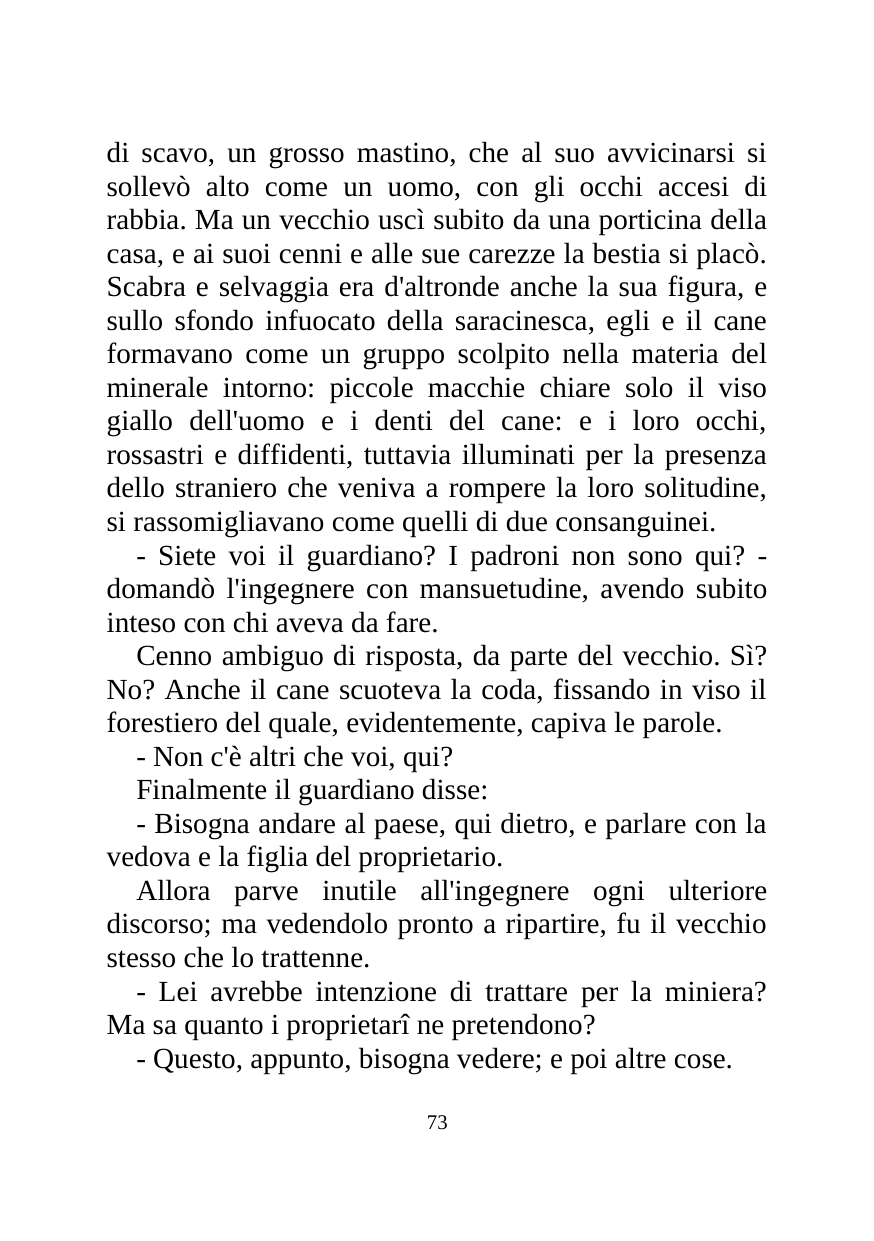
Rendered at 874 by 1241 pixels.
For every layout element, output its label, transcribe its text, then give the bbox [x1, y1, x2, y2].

text - Siete voi il guardiano? I padroni non sono qui? - domandò l'ingegnere con mansuetudine, avendo subito inteso con chi aveva da fare. [106, 538, 768, 638]
text Cenno ambiguo di risposta, da parte del vecchio. Sì? No? Anche il cane scuoteva la coda, fissando in viso il forestiero del quale, evidentemente, capiva le parole. [106, 638, 768, 739]
text - Questo, appunto, bisogna vedere; e poi altre cose. [106, 1041, 768, 1074]
text Finalmente il guardiano disse: [106, 772, 768, 806]
text Allora parve inutile all'ingegnere ogni ulteriore discorso; ma vedendolo pronto a ripartire, fu il vecchio stesso che lo trattenne. [106, 873, 768, 974]
text di scavo, un grosso mastino, che al suo avvicinarsi si sollevò alto come un uomo, con gli occhi accesi di rabbia. Ma un vecchio uscì subito da una porticina della casa, e ai suoi cenni e alle sue carezze la bestia si placò. Scabra e selvaggia era d'altronde anche la sua figura, e sullo sfondo infuocato della saracinesca, egli e il cane formavano come un gruppo scolpito nella materia del minerale intorno: piccole macchie chiare solo il viso giallo dell'uomo e i denti del cane: e i loro occhi, rossastri e diffidenti, tuttavia illuminati per la presenza dello straniero che veniva a rompere la loro solitudine, si rassomigliavano come quelli di due consanguinei. [106, 135, 768, 538]
text - Lei avrebbe intenzione di trattare per la miniera? Ma sa quanto i proprietarî ne pretendono? [106, 974, 768, 1041]
text - Bisogna andare al paese, qui dietro, e parlare con la vedova e la figlia del proprietario. [106, 806, 768, 873]
text - Non c'è altri che voi, qui? [106, 739, 768, 772]
